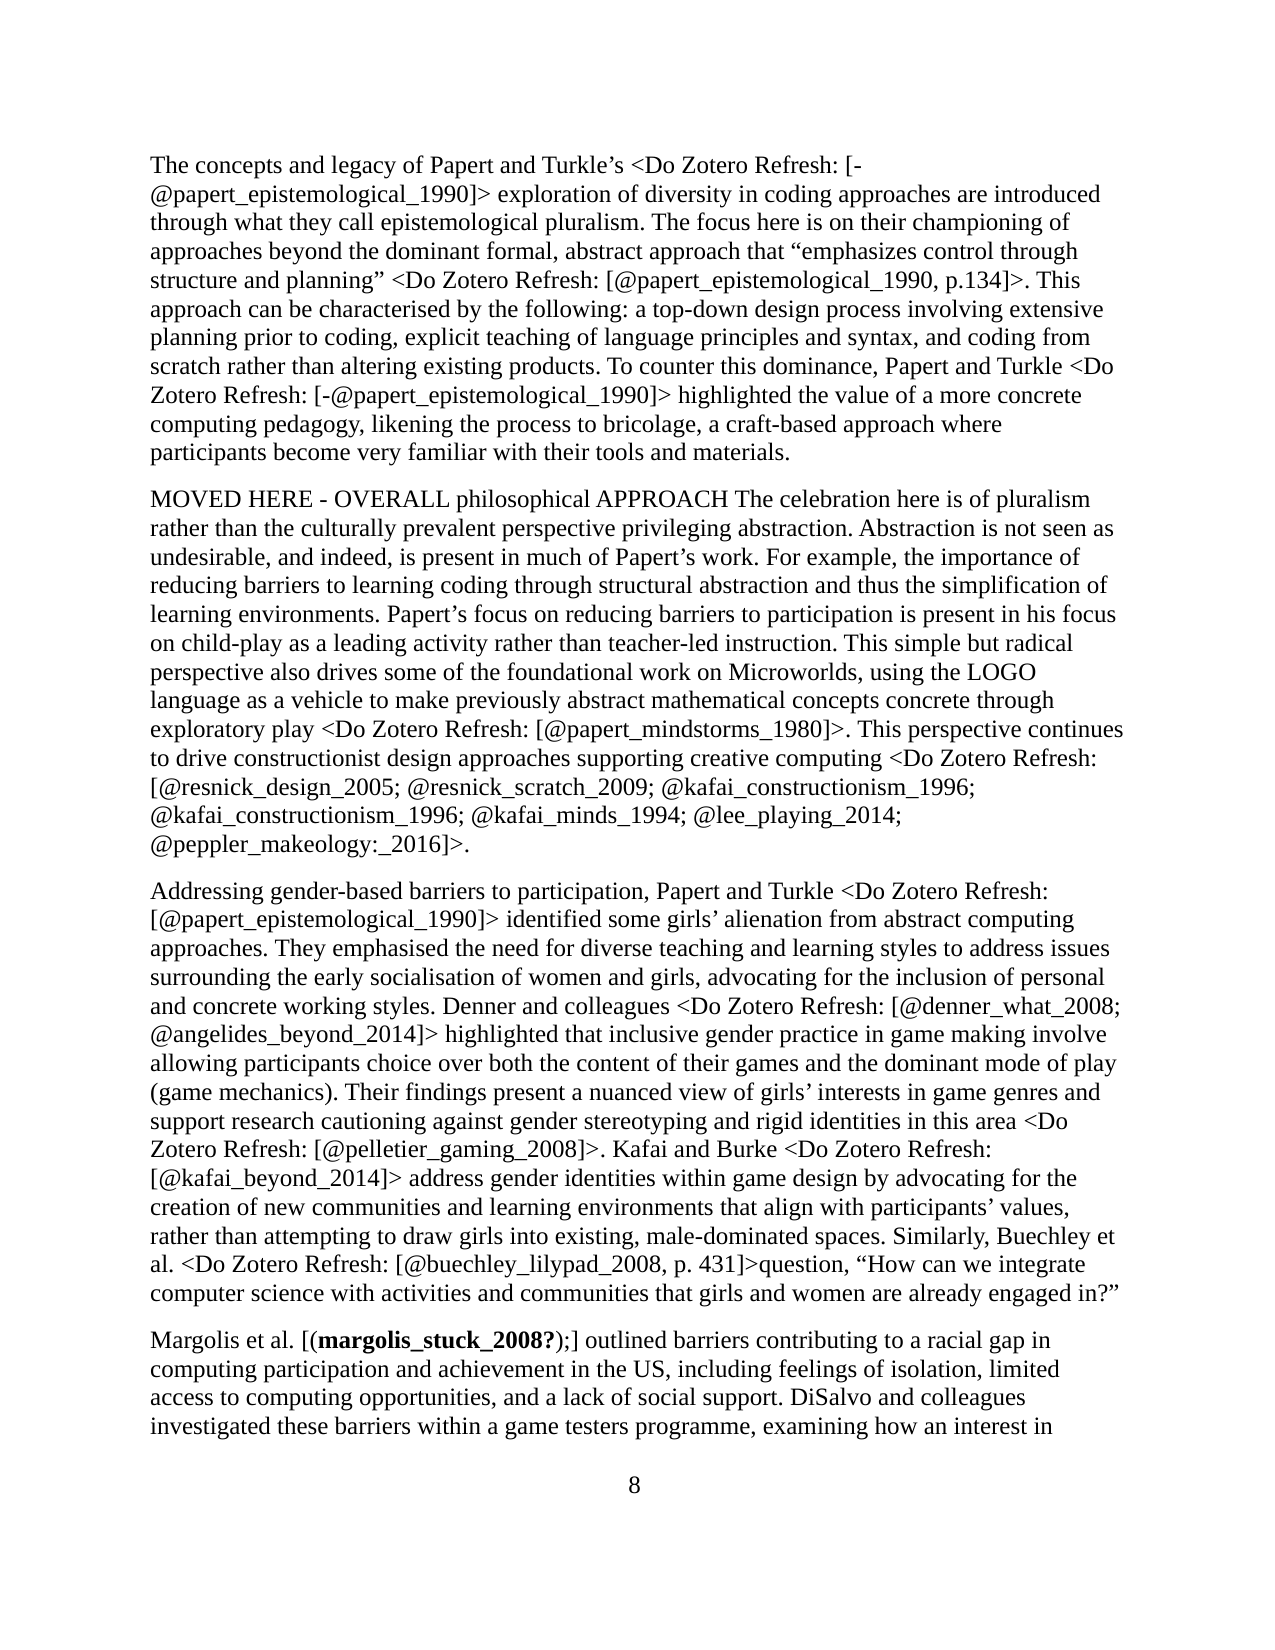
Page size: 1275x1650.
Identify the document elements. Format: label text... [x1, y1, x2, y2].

text MOVED HERE - OVERALL philosophical APPROACH The celebration here is of pluralism rather than the culturally prevalent perspective privileging abstraction. Abstraction is not seen as undesirable, and indeed, is present in much of Papert’s work. For example, the importance of reducing barriers to learning coding through structural abstraction and thus the simplification of learning environments. Papert’s focus on reducing barriers to participation is present in his focus on child-play as a leading activity rather than teacher-led instruction. This simple but radical perspective also drives some of the foundational work on Microworlds, using the LOGO language as a vehicle to make previously abstract mathematical concepts concrete through exploratory play <Do Zotero Refresh: [@papert_mindstorms_1980]>. This perspective continues to drive constructionist design approaches supporting creative computing <Do Zotero Refresh: [@resnick_design_2005; @resnick_scratch_2009; @kafai_constructionism_1996; @kafai_constructionism_1996; @kafai_minds_1994; @lee_playing_2014; @peppler_makeology:_2016]>. [150, 484, 1125, 858]
text Addressing gender-based barriers to participation, Papert and Turkle <Do Zotero Refresh: [@papert_epistemological_1990]> identified some girls’ alienation from abstract computing approaches. They emphasised the need for diverse teaching and learning styles to address issues surrounding the early socialisation of women and girls, advocating for the inclusion of personal and concrete working styles. Denner and colleagues <Do Zotero Refresh: [@denner_what_2008; @angelides_beyond_2014]> highlighted that inclusive gender practice in game making involve allowing participants choice over both the content of their games and the dominant mode of play (game mechanics). Their findings present a nuanced view of girls’ interests in game genres and support research cautioning against gender stereotyping and rigid identities in this area <Do Zotero Refresh: [@pelletier_gaming_2008]>. Kafai and Burke <Do Zotero Refresh: [@kafai_beyond_2014]> address gender identities within game design by advocating for the creation of new communities and learning environments that align with participants’ values, rather than attempting to draw girls into existing, male-dominated spaces. Similarly, Buechley et al. <Do Zotero Refresh: [@buechley_lilypad_2008, p. 431]>question, “How can we integrate computer science with activities and communities that girls and women are already engaged in?” [150, 876, 1125, 1307]
text Margolis et al. [(margolis_stuck_2008?);] outlined barriers contributing to a racial gap in computing participation and achievement in the US, including feelings of isolation, limited access to computing opportunities, and a lack of social support. DiSalvo and colleagues investigated these barriers within a game testers programme, examining how an interest in [150, 1325, 1125, 1440]
text The concepts and legacy of Papert and Turkle’s <Do Zotero Refresh: [-@papert_epistemological_1990]> exploration of diversity in coding approaches are introduced through what they call epistemological pluralism. The focus here is on their championing of approaches beyond the dominant formal, abstract approach that “emphasizes control through structure and planning” <Do Zotero Refresh: [@papert_epistemological_1990, p.134]>. This approach can be characterised by the following: a top-down design process involving extensive planning prior to coding, explicit teaching of language principles and syntax, and coding from scratch rather than altering existing products. To counter this dominance, Papert and Turkle <Do Zotero Refresh: [-@papert_epistemological_1990]> highlighted the value of a more concrete computing pedagogy, likening the process to bricolage, a craft-based approach where participants become very familiar with their tools and materials. [150, 150, 1125, 466]
